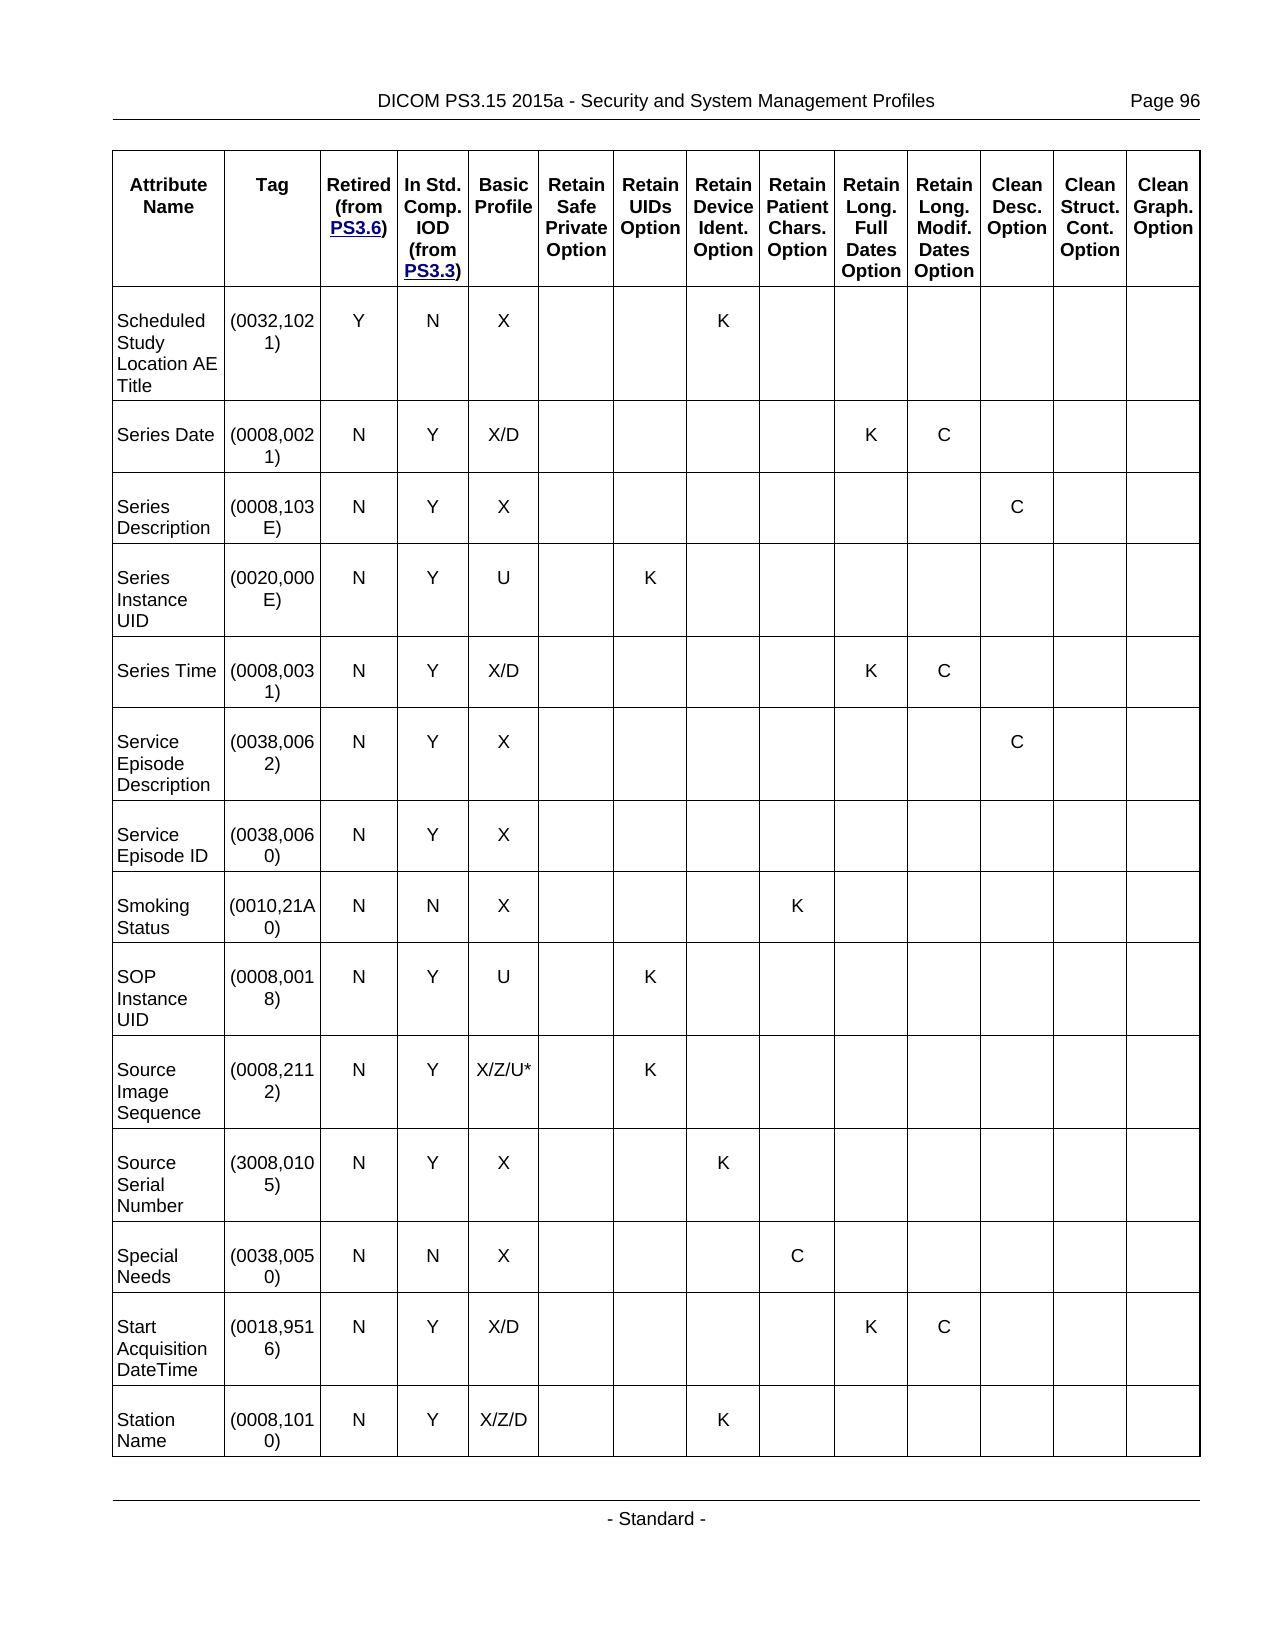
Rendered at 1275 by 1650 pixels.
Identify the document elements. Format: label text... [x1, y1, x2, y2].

table_cell [1127, 1036, 1199, 1128]
table_cell K [614, 544, 686, 636]
table_cell [614, 801, 686, 871]
table_cell K [614, 943, 686, 1035]
table_cell Y [398, 943, 468, 1035]
table_cell [1127, 473, 1199, 543]
table_cell [981, 401, 1053, 472]
table_header Retain Long. Modif. Dates Option [908, 151, 980, 286]
table_cell [981, 1036, 1053, 1128]
table_cell X [469, 872, 538, 942]
table_header Clean Desc. Option [981, 151, 1053, 286]
table_cell Station Name [113, 1386, 224, 1456]
table_cell [908, 1222, 980, 1292]
table_cell C [981, 473, 1053, 543]
table_cell N [321, 943, 397, 1035]
table_cell K [687, 287, 759, 400]
table_cell Special Needs [113, 1222, 224, 1292]
table_cell (0008,0021) [225, 401, 320, 472]
table_cell (0038,0050) [225, 1222, 320, 1292]
table_cell [614, 637, 686, 707]
table_cell X/D [469, 637, 538, 707]
table_header Retain Patient Chars. Option [760, 151, 834, 286]
table_cell Start Acquisition DateTime [113, 1293, 224, 1385]
table_cell [539, 1222, 613, 1292]
table_cell [1127, 1293, 1199, 1385]
table_cell [908, 801, 980, 871]
table_cell [1127, 1222, 1199, 1292]
table_cell [1054, 473, 1126, 543]
table_cell [1054, 872, 1126, 942]
table_cell Series Time [113, 637, 224, 707]
table_cell [981, 1293, 1053, 1385]
table_cell [835, 473, 907, 543]
table_cell C [908, 637, 980, 707]
table_cell N [321, 637, 397, 707]
table_cell [614, 1386, 686, 1456]
table_cell [687, 1036, 759, 1128]
table_cell [1127, 1386, 1199, 1456]
table_cell Series Description [113, 473, 224, 543]
table_cell (0008,103E) [225, 473, 320, 543]
table_cell [1054, 1036, 1126, 1128]
table_cell N [321, 1293, 397, 1385]
table_cell [1127, 1129, 1199, 1221]
table_cell N [321, 1036, 397, 1128]
table_cell [1054, 1293, 1126, 1385]
table_cell K [687, 1386, 759, 1456]
table_cell [539, 801, 613, 871]
table_cell [687, 1222, 759, 1292]
table_cell K [687, 1129, 759, 1221]
table_cell [760, 1386, 834, 1456]
table_cell [835, 287, 907, 400]
table_cell [539, 637, 613, 707]
table_cell [760, 801, 834, 871]
table_cell N [398, 872, 468, 942]
table_cell [908, 1036, 980, 1128]
table_cell (0008,1010) [225, 1386, 320, 1456]
table_cell [1127, 637, 1199, 707]
table_header Basic Profile [469, 151, 538, 286]
table_header Clean Struct. Cont. Option [1054, 151, 1126, 286]
table_cell [539, 872, 613, 942]
table_cell X [469, 1222, 538, 1292]
table_cell [835, 872, 907, 942]
table_cell N [321, 1129, 397, 1221]
table_cell [614, 872, 686, 942]
table_cell [981, 1386, 1053, 1456]
table_cell (0032,1021) [225, 287, 320, 400]
table_header Retired (from PS3.6) [321, 151, 397, 286]
table_cell Y [321, 287, 397, 400]
table_cell N [321, 473, 397, 543]
table_cell [760, 1129, 834, 1221]
table_cell X/D [469, 401, 538, 472]
table_cell [614, 1293, 686, 1385]
table_cell [539, 943, 613, 1035]
table_cell [539, 1293, 613, 1385]
table_cell [981, 544, 1053, 636]
table_cell [687, 1293, 759, 1385]
table_cell X [469, 473, 538, 543]
table_cell X [469, 708, 538, 800]
table_cell [1054, 943, 1126, 1035]
table_cell Series Date [113, 401, 224, 472]
table_cell Source Serial Number [113, 1129, 224, 1221]
table_cell [539, 1036, 613, 1128]
table_cell [1054, 1222, 1126, 1292]
table_cell N [321, 872, 397, 942]
table_cell Service Episode ID [113, 801, 224, 871]
table_cell [908, 872, 980, 942]
table_cell [760, 943, 834, 1035]
table_cell [1054, 401, 1126, 472]
table_cell [614, 1129, 686, 1221]
table_header Retain Long. Full Dates Option [835, 151, 907, 286]
table_cell N [398, 1222, 468, 1292]
table_header Tag [225, 151, 320, 286]
table_cell N [321, 544, 397, 636]
table_cell [908, 544, 980, 636]
table_cell [981, 943, 1053, 1035]
table_cell [760, 1293, 834, 1385]
table_cell [1127, 401, 1199, 472]
table_cell [908, 1386, 980, 1456]
table_cell [908, 1129, 980, 1221]
table_cell [981, 801, 1053, 871]
table_cell [539, 401, 613, 472]
table_cell Source Image Sequence [113, 1036, 224, 1128]
table_cell Smoking Status [113, 872, 224, 942]
table_cell [1054, 1129, 1126, 1221]
table_cell Y [398, 401, 468, 472]
table_cell [1127, 943, 1199, 1035]
table_cell [981, 1222, 1053, 1292]
table_cell X/Z/U* [469, 1036, 538, 1128]
table_cell (0020,000E) [225, 544, 320, 636]
table_cell N [321, 801, 397, 871]
table_cell [687, 401, 759, 472]
table_cell [1127, 872, 1199, 942]
table_cell C [981, 708, 1053, 800]
table_cell [908, 943, 980, 1035]
table_cell N [321, 708, 397, 800]
table_cell Y [398, 1036, 468, 1128]
table_cell [981, 287, 1053, 400]
table_cell [614, 473, 686, 543]
table_cell C [908, 401, 980, 472]
table_cell [1054, 708, 1126, 800]
table_cell Scheduled Study Location AE Title [113, 287, 224, 400]
table_cell [687, 801, 759, 871]
table_header Retain UIDs Option [614, 151, 686, 286]
table_cell K [835, 637, 907, 707]
table_cell [1127, 287, 1199, 400]
table_cell [687, 943, 759, 1035]
table_cell [1127, 801, 1199, 871]
table_cell (0008,0031) [225, 637, 320, 707]
table_cell [539, 1386, 613, 1456]
table_cell K [835, 401, 907, 472]
table_cell [835, 544, 907, 636]
table_cell K [835, 1293, 907, 1385]
table_cell [981, 637, 1053, 707]
table_cell [760, 708, 834, 800]
table_cell X [469, 1129, 538, 1221]
table_cell [539, 544, 613, 636]
table_cell X [469, 287, 538, 400]
table_cell Service Episode Description [113, 708, 224, 800]
table_header Attribute Name [113, 151, 224, 286]
table_cell X [469, 801, 538, 871]
table_cell [1127, 544, 1199, 636]
table_cell [687, 708, 759, 800]
table_header In Std. Comp. IOD (from PS3.3) [398, 151, 468, 286]
table_header Retain Device Ident. Option [687, 151, 759, 286]
table_header Clean Graph. Option [1127, 151, 1199, 286]
table_cell [539, 708, 613, 800]
table_cell [760, 473, 834, 543]
table_cell N [321, 401, 397, 472]
table_cell [760, 401, 834, 472]
table_cell [760, 1036, 834, 1128]
table_cell N [398, 287, 468, 400]
table_cell [908, 708, 980, 800]
table_cell K [614, 1036, 686, 1128]
table_cell X/D [469, 1293, 538, 1385]
table_cell X/Z/D [469, 1386, 538, 1456]
table_cell [760, 637, 834, 707]
table_cell Y [398, 1129, 468, 1221]
table_cell U [469, 544, 538, 636]
table_cell [1054, 637, 1126, 707]
table_cell U [469, 943, 538, 1035]
table_cell (0038,0062) [225, 708, 320, 800]
table_cell Series Instance UID [113, 544, 224, 636]
table_cell [687, 637, 759, 707]
table_cell Y [398, 801, 468, 871]
table_cell N [321, 1386, 397, 1456]
table_cell Y [398, 708, 468, 800]
table_cell Y [398, 473, 468, 543]
table_cell Y [398, 637, 468, 707]
table_cell [1054, 1386, 1126, 1456]
table_cell Y [398, 1386, 468, 1456]
table_cell [614, 708, 686, 800]
table_cell [539, 473, 613, 543]
table_cell [908, 287, 980, 400]
table_cell [760, 287, 834, 400]
table_cell (0018,9516) [225, 1293, 320, 1385]
table_cell [835, 1036, 907, 1128]
table_cell (3008,0105) [225, 1129, 320, 1221]
table_cell [981, 1129, 1053, 1221]
table_cell [1054, 287, 1126, 400]
table_cell [1054, 801, 1126, 871]
table_cell (0008,0018) [225, 943, 320, 1035]
table_cell [835, 1386, 907, 1456]
table_cell [1127, 708, 1199, 800]
table_cell [835, 801, 907, 871]
table_cell [835, 1222, 907, 1292]
table_cell [614, 401, 686, 472]
table_cell [614, 1222, 686, 1292]
table_cell [981, 872, 1053, 942]
table_cell C [908, 1293, 980, 1385]
table_cell (0008,2112) [225, 1036, 320, 1128]
table_cell [835, 1129, 907, 1221]
table_cell [687, 872, 759, 942]
table_cell K [760, 872, 834, 942]
table_cell Y [398, 1293, 468, 1385]
table_cell [614, 287, 686, 400]
table_cell [835, 708, 907, 800]
table_cell [1054, 544, 1126, 636]
table_cell SOP Instance UID [113, 943, 224, 1035]
table_cell [687, 544, 759, 636]
table_cell [908, 473, 980, 543]
table_cell N [321, 1222, 397, 1292]
table_cell [539, 287, 613, 400]
table_cell (0038,0060) [225, 801, 320, 871]
table_cell [539, 1129, 613, 1221]
table_cell [835, 943, 907, 1035]
table_cell [687, 473, 759, 543]
table_cell Y [398, 544, 468, 636]
table_cell [760, 544, 834, 636]
table_cell (0010,21A0) [225, 872, 320, 942]
table_header Retain Safe Private Option [539, 151, 613, 286]
table_cell C [760, 1222, 834, 1292]
